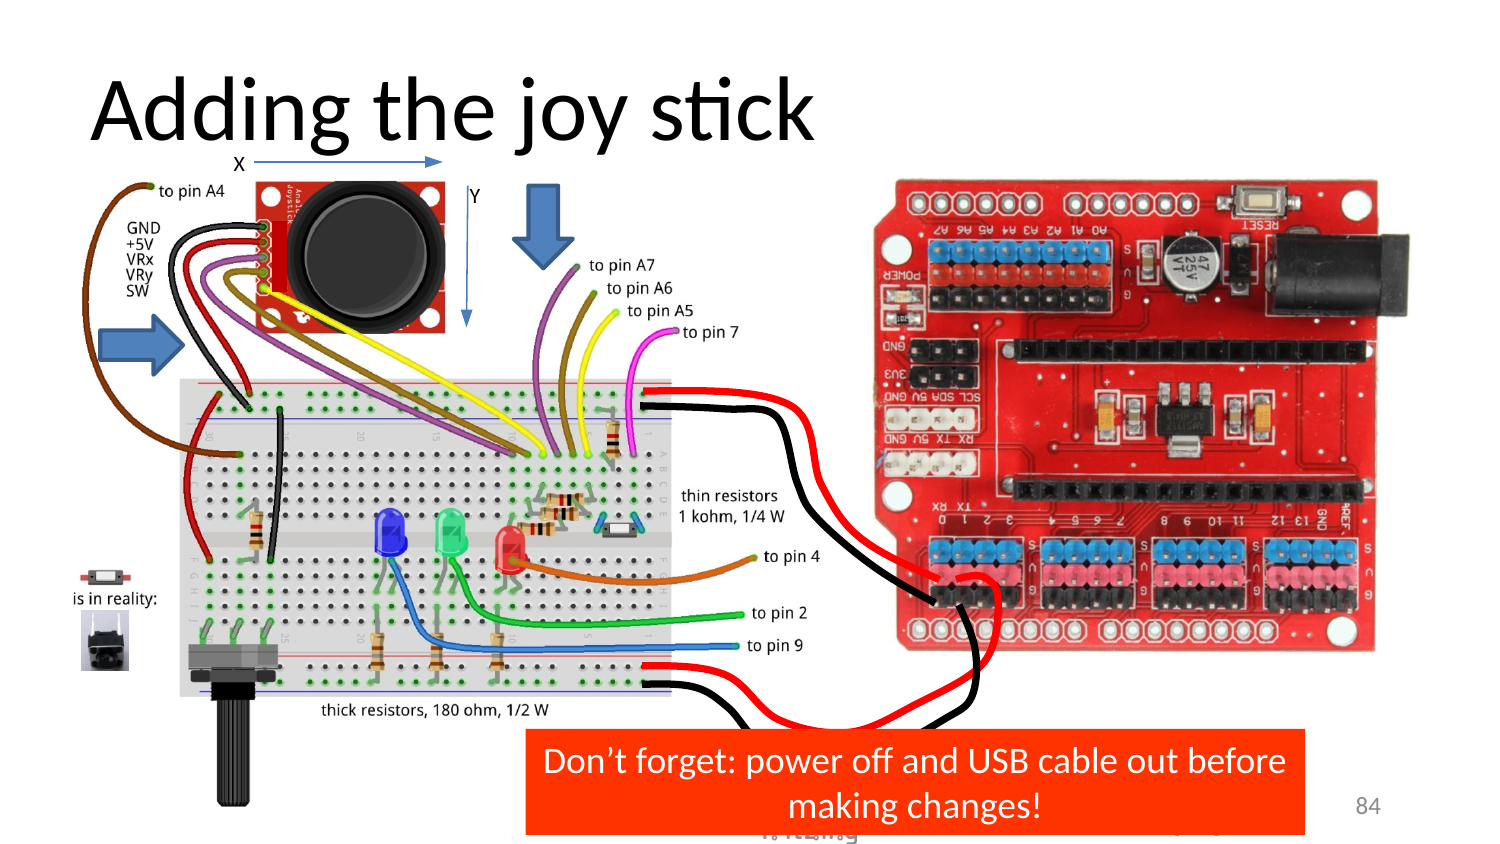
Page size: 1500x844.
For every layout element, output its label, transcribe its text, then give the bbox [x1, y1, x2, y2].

text_box [272, 221, 287, 292]
title Adding the joy stick [75, 33, 1426, 175]
text_box X [218, 141, 254, 185]
text_box Y [454, 173, 491, 216]
text_box Don’t forget: power off and USB cable out before making changes! [525, 728, 1306, 835]
picture [0, 174, 857, 844]
text_box [513, 185, 573, 269]
text_box [100, 315, 184, 375]
picture [868, 173, 1418, 657]
text_box 84 [1340, 782, 1426, 827]
